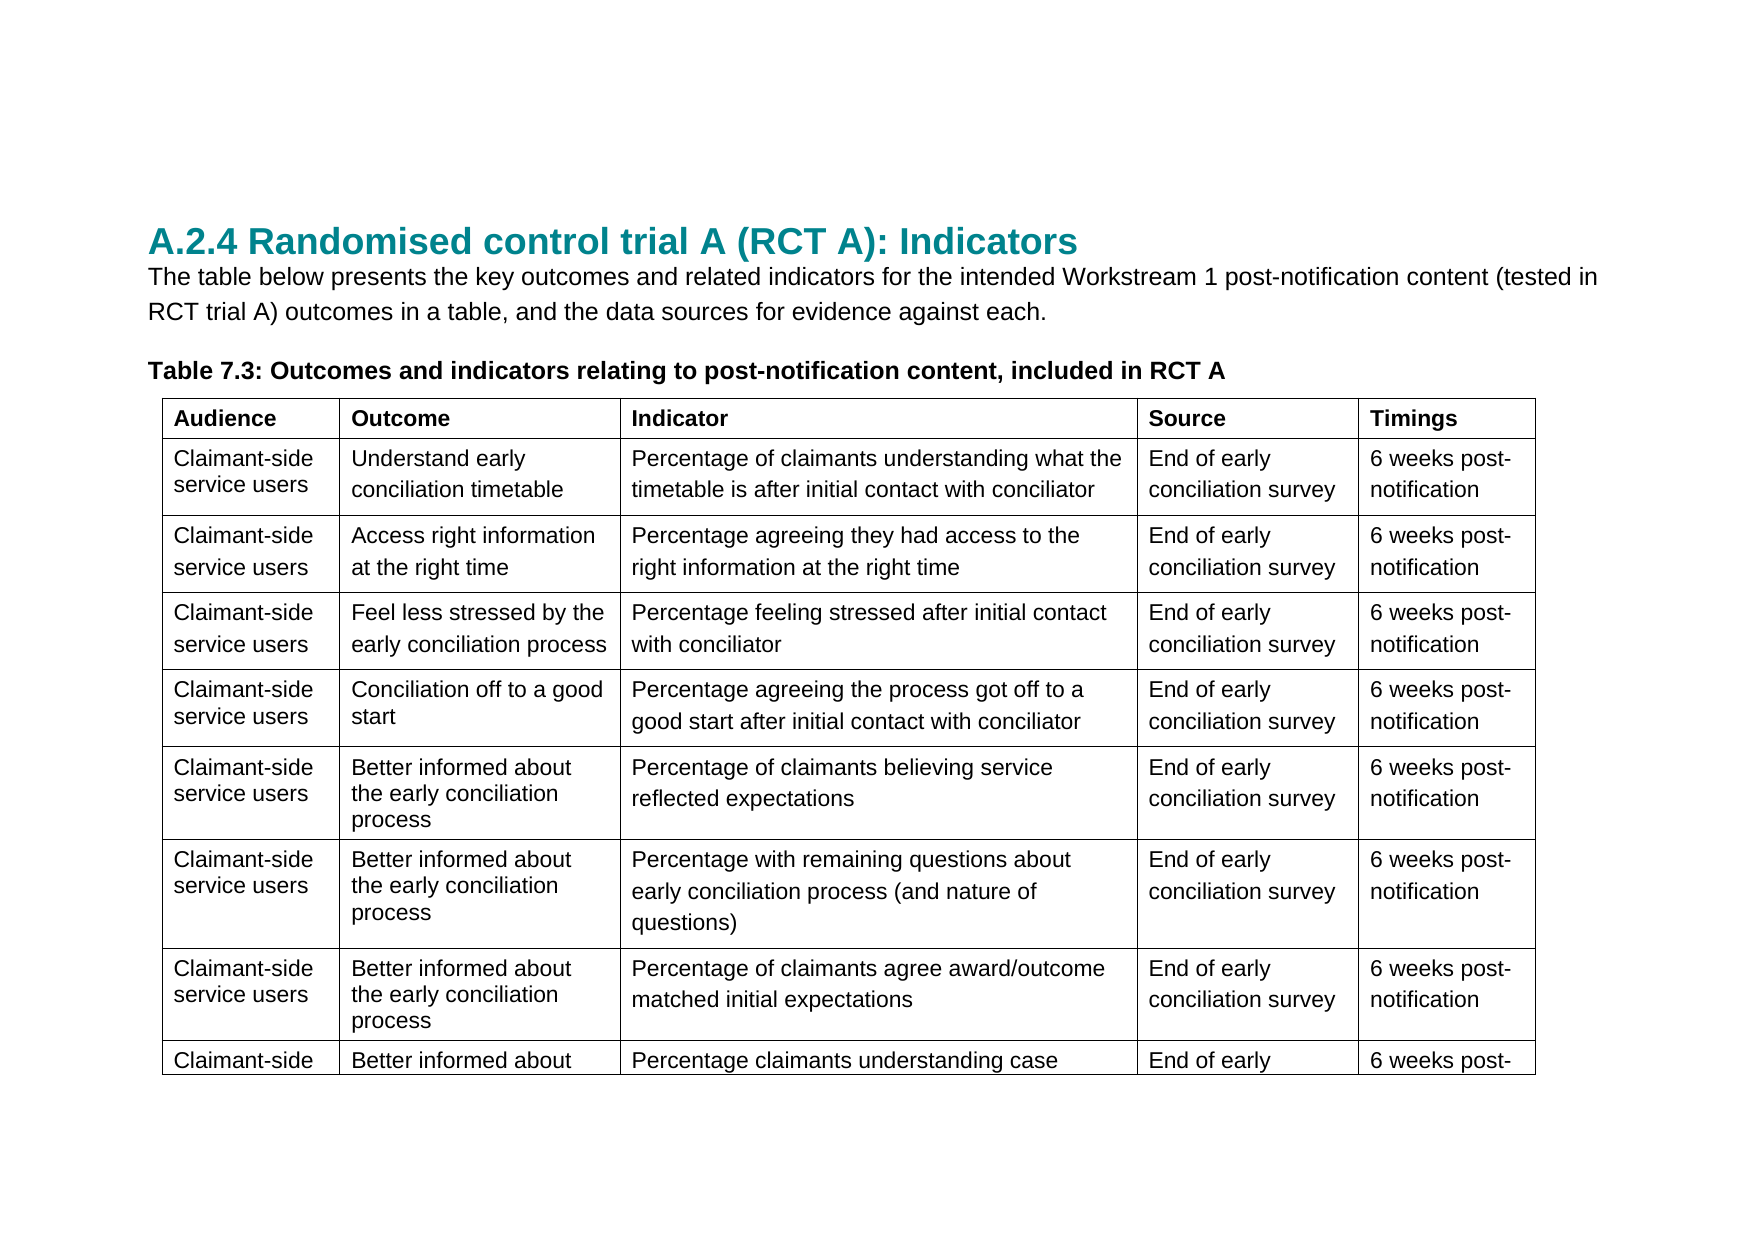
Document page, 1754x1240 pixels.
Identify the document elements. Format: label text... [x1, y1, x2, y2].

table_cell Percentage agreeing they had access to the right information at the right time [621, 516, 1137, 592]
table_cell Claimant-side service users [163, 747, 339, 839]
table_cell Percentage of claimants understanding what the timetable is after initial contact with conciliator [621, 439, 1137, 514]
table_cell 6 weeks post-notification [1359, 670, 1535, 746]
title Table 7.3: Outcomes and indicators relating to post-notification content, included in RCT A [148, 356, 1606, 385]
table_cell Percentage claimants understanding case [621, 1041, 1137, 1074]
table_cell Percentage feeling stressed after initial contact with conciliator [621, 593, 1137, 669]
table_cell End of early conciliation survey [1138, 439, 1358, 514]
table_cell Conciliation off to a good start [340, 670, 620, 746]
table_cell Better informed about the early conciliation process [340, 747, 620, 839]
table_cell End of early conciliation survey [1138, 747, 1358, 839]
table_cell 6 weeks post-notification [1359, 747, 1535, 839]
table_header Timings [1359, 399, 1535, 437]
subtitle A.2.4 Randomised control trial A (RCT A): Indicators [148, 219, 1606, 262]
table_cell Feel less stressed by the early conciliation process [340, 593, 620, 669]
table_cell Better informed about the early conciliation process [340, 840, 620, 947]
table_cell End of early conciliation survey [1138, 840, 1358, 947]
table_cell End of early [1138, 1041, 1358, 1074]
table_cell 6 weeks post-notification [1359, 840, 1535, 947]
table_cell Claimant-side service users [163, 949, 339, 1040]
table_cell Percentage with remaining questions about early conciliation process (and nature of questions) [621, 840, 1137, 947]
table_cell 6 weeks post-notification [1359, 516, 1535, 592]
text The table below presents the key outcomes and related indicators for the intended Workstream 1 post-notification content (tested in RCT trial A) outcomes in a table, and the data sources for evidence against each. [148, 262, 1606, 326]
table_cell Claimant-side service users [163, 439, 339, 514]
table_cell End of early conciliation survey [1138, 593, 1358, 669]
table_cell 6 weeks post-notification [1359, 949, 1535, 1040]
table_cell Percentage agreeing the process got off to a good start after initial contact with conciliator [621, 670, 1137, 746]
table_header Audience [163, 399, 339, 437]
table_cell Claimant-side service users [163, 516, 339, 592]
table_header Source [1138, 399, 1358, 437]
table_cell End of early conciliation survey [1138, 516, 1358, 592]
table_cell 6 weeks post-notification [1359, 439, 1535, 514]
table_cell Better informed about the early conciliation process [340, 949, 620, 1040]
table_cell Better informed about [340, 1041, 620, 1074]
table_cell Claimant-side service users [163, 670, 339, 746]
table_cell Percentage of claimants agree award/outcome matched initial expectations [621, 949, 1137, 1040]
table_cell Claimant-side [163, 1041, 339, 1074]
table_cell 6 weeks post-notification [1359, 593, 1535, 669]
table_header Indicator [621, 399, 1137, 437]
table_cell End of early conciliation survey [1138, 949, 1358, 1040]
table_cell Claimant-side service users [163, 593, 339, 669]
table_cell Percentage of claimants believing service reflected expectations [621, 747, 1137, 839]
table_cell Understand early conciliation timetable [340, 439, 620, 514]
table_header Outcome [340, 399, 620, 437]
table_cell Access right information at the right time [340, 516, 620, 592]
table_cell Claimant-side service users [163, 840, 339, 947]
table_cell End of early conciliation survey [1138, 670, 1358, 746]
table_cell 6 weeks post- [1359, 1041, 1535, 1074]
